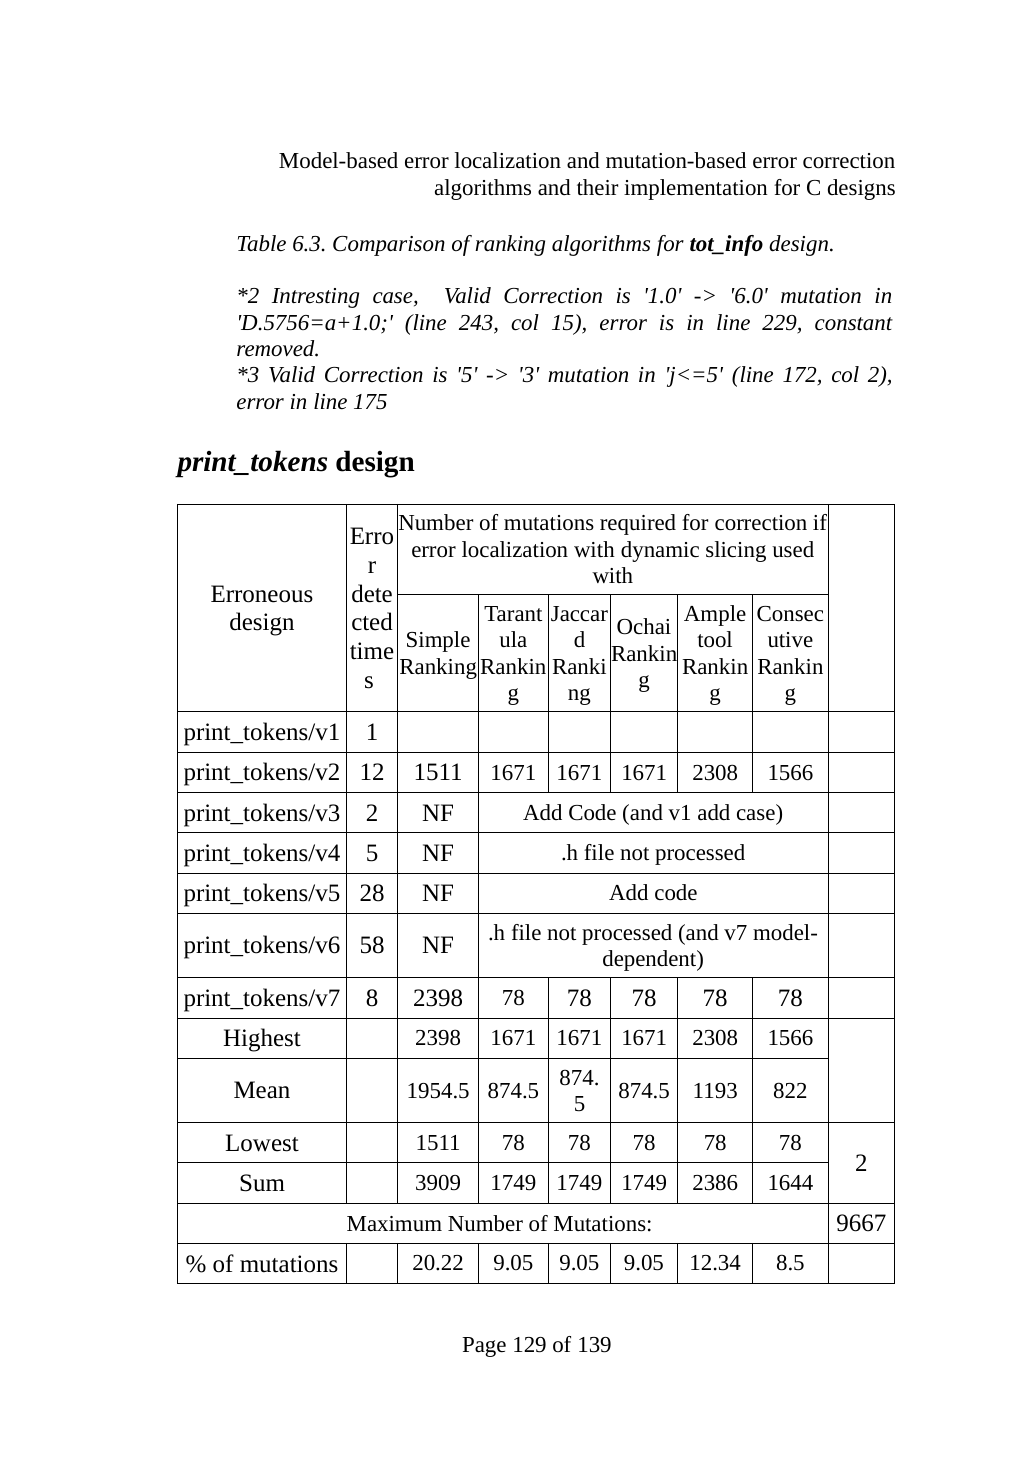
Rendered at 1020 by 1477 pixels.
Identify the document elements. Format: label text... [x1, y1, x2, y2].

table_cell [829, 793, 894, 832]
table_cell Simple Ranking [398, 595, 478, 711]
table_cell print_tokens/v1 [178, 712, 346, 752]
table_cell 2398 [398, 1019, 478, 1058]
table_cell [479, 712, 548, 752]
table_cell 1193 [678, 1059, 752, 1122]
table_cell 1 [347, 712, 397, 752]
table_cell Lowest [178, 1123, 346, 1162]
table_cell 1749 [549, 1163, 610, 1203]
table_cell Ochai Ranking [611, 595, 677, 711]
table_cell NF [398, 833, 478, 872]
table_cell 1566 [753, 753, 828, 792]
table_cell [549, 712, 610, 752]
table_cell 2308 [678, 1019, 752, 1058]
table_cell [678, 712, 752, 752]
table_cell [347, 1059, 397, 1122]
table_cell [829, 1244, 894, 1283]
table_cell Maximum Number of Mutations: [178, 1204, 828, 1243]
table_cell Ample tool Ranking [678, 595, 752, 711]
table_cell 78 [678, 978, 752, 1017]
table_cell print_tokens/v4 [178, 833, 346, 872]
table_cell 78 [611, 978, 677, 1017]
table_cell .h file not processed (and v7 model-dependent) [479, 914, 828, 977]
table_cell print_tokens/v3 [178, 793, 346, 832]
table_cell 28 [347, 874, 397, 913]
table_cell 1749 [611, 1163, 677, 1203]
table_cell 78 [753, 1123, 828, 1162]
table_cell [829, 712, 894, 752]
table_cell 8 [347, 978, 397, 1017]
table_cell 20.22 [398, 1244, 478, 1283]
table_cell [611, 712, 677, 752]
table_cell [753, 712, 828, 752]
table_cell [347, 1019, 397, 1058]
table_cell 1671 [611, 1019, 677, 1058]
table_cell 1644 [753, 1163, 828, 1203]
table_cell [829, 753, 894, 792]
table_cell 78 [611, 1123, 677, 1162]
table_header Erroneous design [178, 505, 346, 711]
table_cell .h file not processed [479, 833, 828, 872]
subtitle *3 Valid Correction is '5' -> '3' mutation in 'j<=5' (line 172, col 2), error in line 175 [177, 362, 896, 414]
table_cell 2386 [678, 1163, 752, 1203]
table_cell 1671 [479, 1019, 548, 1058]
table_cell % of mutations [178, 1244, 346, 1283]
table_cell 1671 [611, 753, 677, 792]
table_cell 5 [347, 833, 397, 872]
table_cell 9.05 [549, 1244, 610, 1283]
table_cell 9.05 [611, 1244, 677, 1283]
table_cell print_tokens/v7 [178, 978, 346, 1017]
table_cell 1749 [479, 1163, 548, 1203]
table_cell Tarantula Ranking [479, 595, 548, 711]
table_cell [829, 978, 894, 1017]
table_cell 9667 [829, 1204, 894, 1243]
table_cell [398, 712, 478, 752]
table_cell 58 [347, 914, 397, 977]
table_cell 78 [678, 1123, 752, 1162]
table_cell Mean [178, 1059, 346, 1122]
table_cell Sum [178, 1163, 346, 1203]
table_cell Jaccard Ranking [549, 595, 610, 711]
table_cell [829, 914, 894, 977]
table_cell Add code [479, 874, 828, 913]
table_cell 1671 [549, 1019, 610, 1058]
table_cell Consecutive Ranking [753, 595, 828, 711]
table_cell 78 [549, 1123, 610, 1162]
table_cell 8.5 [753, 1244, 828, 1283]
table_cell 1671 [549, 753, 610, 792]
table_cell [347, 1163, 397, 1203]
table_cell [829, 1019, 894, 1122]
table_cell 2308 [678, 753, 752, 792]
table_cell 3909 [398, 1163, 478, 1203]
table_cell NF [398, 914, 478, 977]
table_cell 78 [479, 1123, 548, 1162]
table_cell 1671 [479, 753, 548, 792]
subtitle print_tokens design [177, 444, 896, 477]
table_cell [829, 833, 894, 872]
table_cell 1954.5 [398, 1059, 478, 1122]
table_cell 874.5 [479, 1059, 548, 1122]
table_cell NF [398, 874, 478, 913]
table_cell 78 [549, 978, 610, 1017]
table_cell 2 [829, 1123, 894, 1203]
table_cell print_tokens/v5 [178, 874, 346, 913]
table_header Error detected times [347, 505, 397, 711]
table_cell [347, 1123, 397, 1162]
table_cell NF [398, 793, 478, 832]
subtitle Table 6.3. Comparison of ranking algorithms for tot_info design. [177, 230, 896, 256]
table_cell 874.5 [611, 1059, 677, 1122]
table_header Number of mutations required for correction if error localization with dynamic slicing used with [398, 505, 828, 594]
table_cell Highest [178, 1019, 346, 1058]
table_cell 874.5 [549, 1059, 610, 1122]
table_cell 12.34 [678, 1244, 752, 1283]
table_cell 822 [753, 1059, 828, 1122]
table_cell 78 [479, 978, 548, 1017]
table_header [829, 505, 894, 711]
table_cell [829, 874, 894, 913]
table_cell 9.05 [479, 1244, 548, 1283]
table_cell print_tokens/v6 [178, 914, 346, 977]
table_cell print_tokens/v2 [178, 753, 346, 792]
table_cell 1511 [398, 753, 478, 792]
table_cell Add Code (and v1 add case) [479, 793, 828, 832]
subtitle *2 Intresting case, Valid Correction is '1.0' -> '6.0' mutation in 'D.5756=a+1.0;' (line 243, col 15), error is in line 229, constant removed. [177, 282, 896, 362]
table_cell 12 [347, 753, 397, 792]
table_cell 78 [753, 978, 828, 1017]
table_cell 1566 [753, 1019, 828, 1058]
table_cell [347, 1244, 397, 1283]
table_cell 2 [347, 793, 397, 832]
table_cell 1511 [398, 1123, 478, 1162]
table_cell 2398 [398, 978, 478, 1017]
